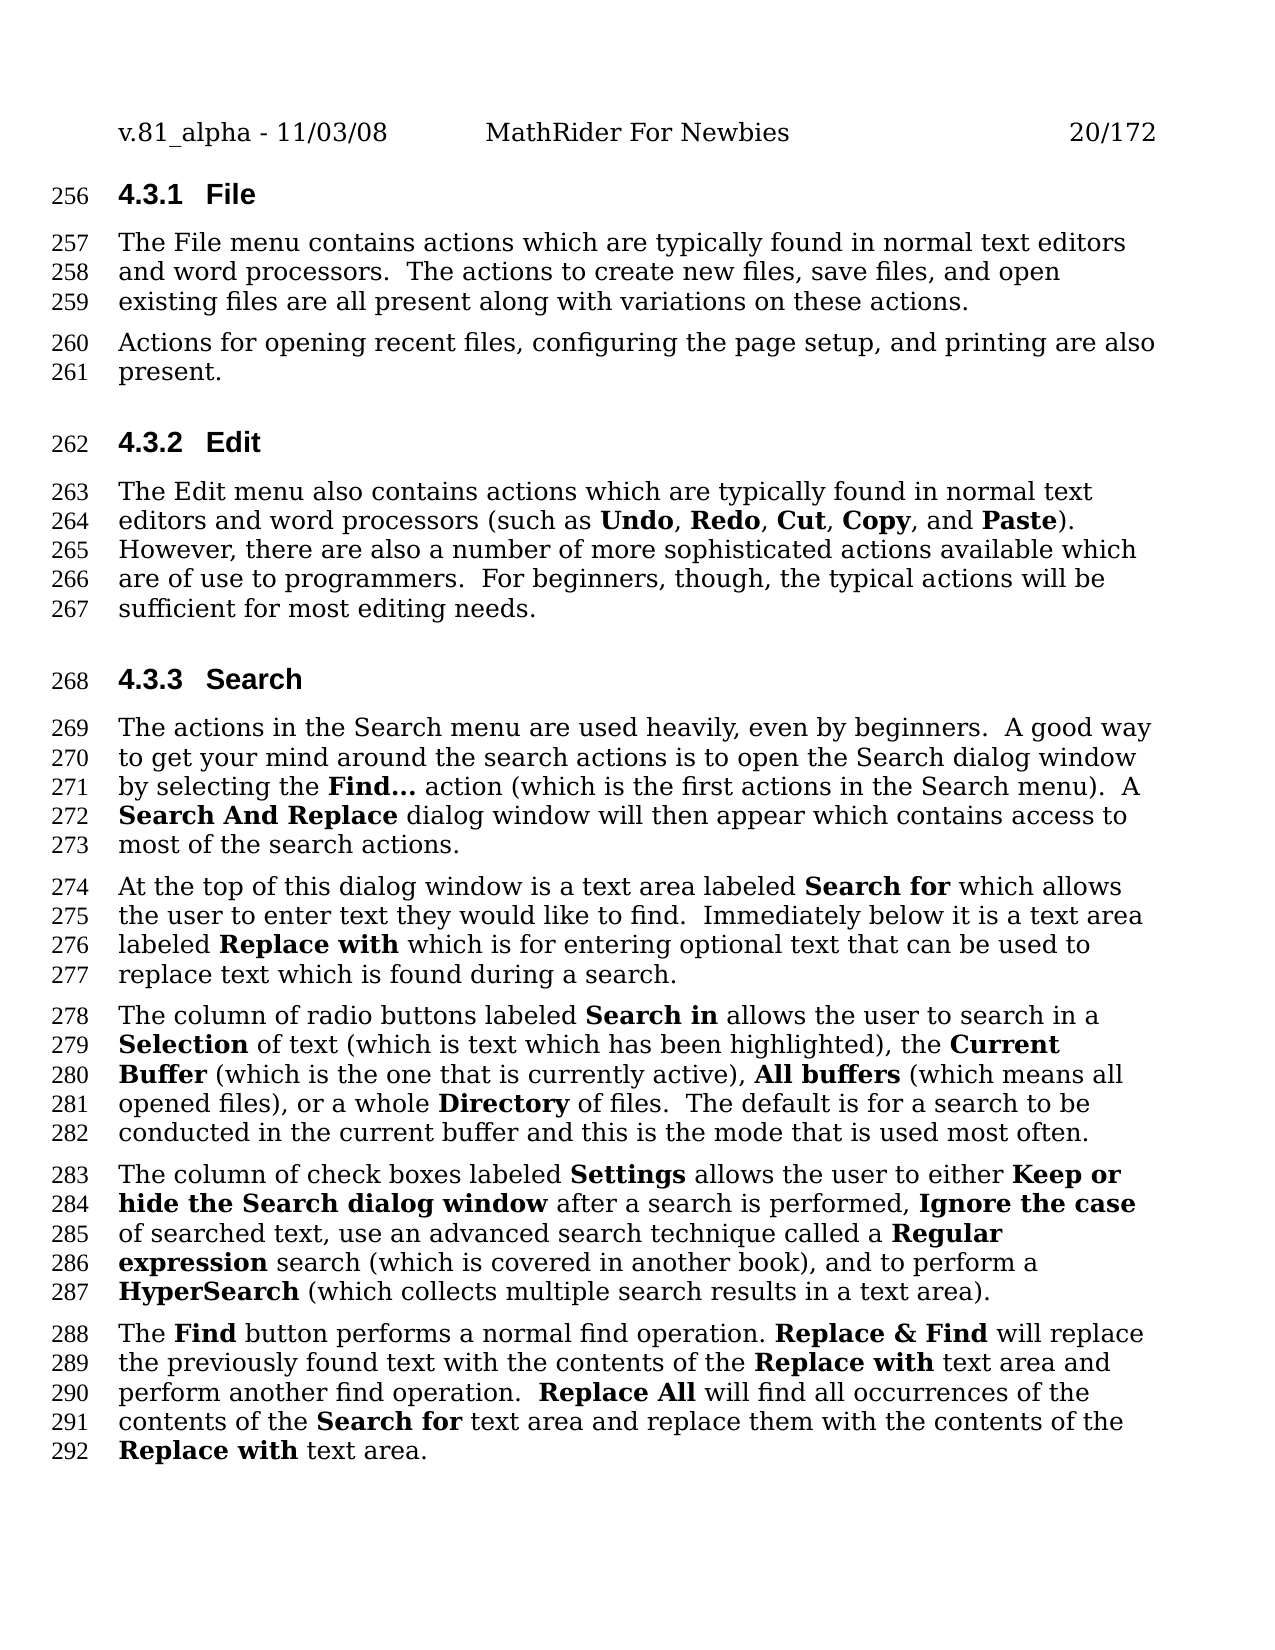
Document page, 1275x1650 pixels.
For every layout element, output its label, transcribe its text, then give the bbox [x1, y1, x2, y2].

text The column of radio buttons labeled Search in allows the user to search in a Selection of text (which is text which has been highlighted), the Current Buffer (which is the one that is currently active), All buffers (which means all opened files), or a whole Directory of files. The default is for a search to be conducted in the current buffer and this is the mode that is used most often. [118, 1001, 1157, 1148]
subtitle File [118, 177, 1157, 210]
subtitle Edit [118, 425, 1157, 459]
text The Edit menu also contains actions which are typically found in normal text editors and word processors (such as Undo, Redo, Cut, Copy, and Paste). However, there are also a number of more sophisticated actions available which are of use to programmers. For beginners, though, the typical actions will be sufficient for most editing needs. [118, 477, 1157, 623]
text The File menu contains actions which are typically found in normal text editors and word processors. The actions to create new files, save files, and open existing files are all present along with variations on these actions. [118, 228, 1157, 316]
subtitle Search [118, 662, 1157, 696]
text The Find button performs a normal find operation. Replace & Find will replace the previously found text with the contents of the Replace with text area and perform another find operation. Replace All will find all occurrences of the contents of the Search for text area and replace them with the contents of the Replace with text area. [118, 1319, 1157, 1466]
text The column of check boxes labeled Settings allows the user to either Keep or hide the Search dialog window after a search is performed, Ignore the case of searched text, use an advanced search technique called a Regular expression search (which is covered in another book), and to perform a HyperSearch (which collects multiple search results in a text area). [118, 1160, 1157, 1307]
text Actions for opening recent files, configuring the page setup, and printing are also present. [118, 328, 1157, 386]
text At the top of this dialog window is a text area labeled Search for which allows the user to enter text they would like to find. Immediately below it is a text area labeled Replace with which is for entering optional text that can be used to replace text which is found during a search. [118, 872, 1157, 989]
text The actions in the Search menu are used heavily, even by beginners. A good way to get your mind around the search actions is to open the Search dialog window by selecting the Find... action (which is the first actions in the Search menu). A Search And Replace dialog window will then appear which contains access to most of the search actions. [118, 713, 1157, 860]
